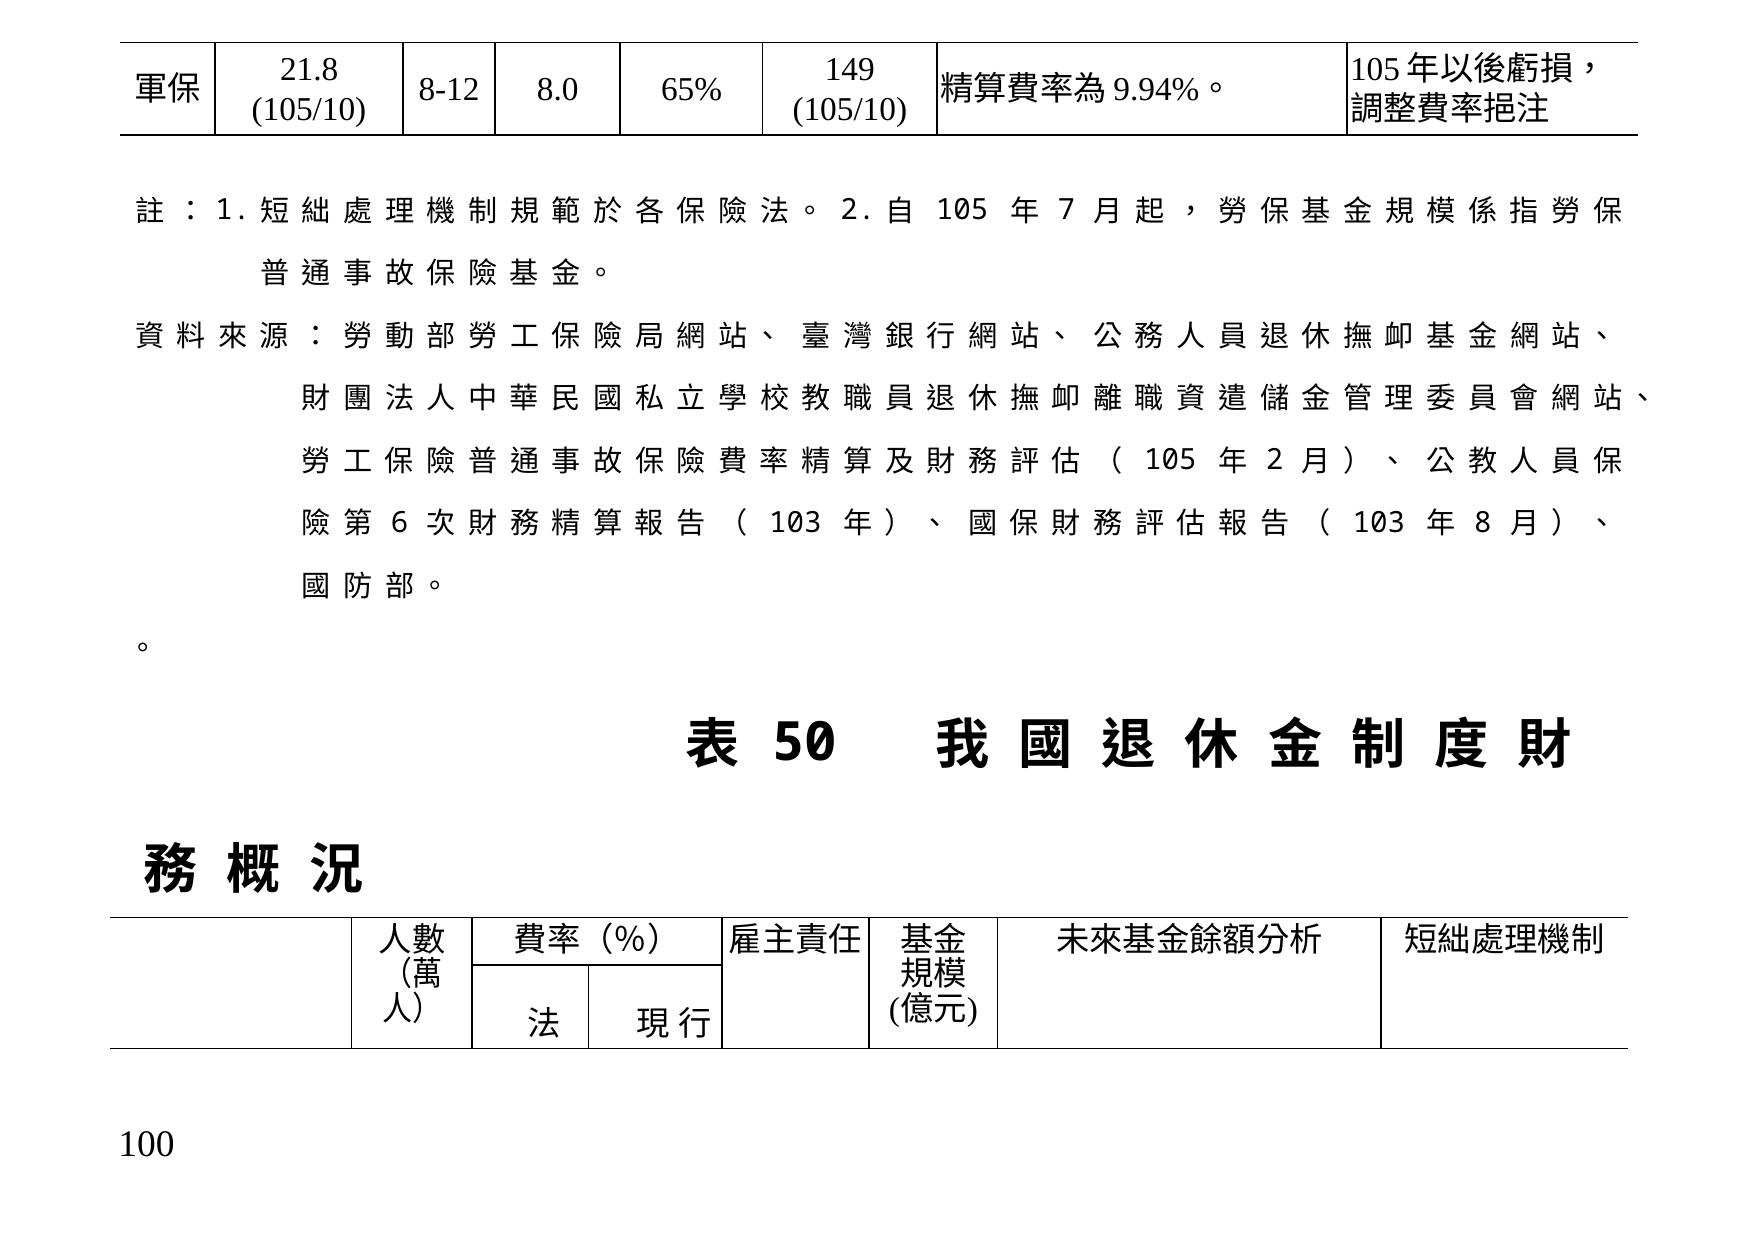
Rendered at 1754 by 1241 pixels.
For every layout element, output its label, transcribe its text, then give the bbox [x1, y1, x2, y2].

table_header 雇主責任 [723, 918, 868, 1048]
table_cell [1628, 964, 1647, 1048]
table_cell 精算費率為9.94%。 [938, 43, 1346, 134]
table_header 人數 （萬人） [352, 918, 471, 1048]
table_cell 105年以後虧損，調整費率挹注 [1348, 43, 1637, 134]
table_cell 軍保 [120, 43, 214, 134]
table_cell 現行 [589, 966, 721, 1048]
table_header 短絀處理機制 [1382, 918, 1628, 1048]
table_header [110, 918, 351, 1048]
table_header 費率（％） [473, 918, 721, 964]
table_cell 149 (105/10) [763, 43, 936, 134]
table_cell 21.8 (105/10) [216, 43, 402, 134]
text 註：1.短絀處理機制規範於各保險法。2.自105年7月起，勞保基金規模係指勞保普通事故保險基金。 [128, 167, 1628, 292]
table_cell 8-12 [404, 43, 494, 134]
table_cell 8.0 [496, 43, 619, 134]
table_cell 65% [621, 43, 762, 134]
table_header 未來基金餘額分析 [998, 918, 1380, 1048]
table_header 基金 規模 (億元) [870, 918, 997, 1048]
table_header [1628, 917, 1647, 964]
text 。 [128, 604, 1628, 667]
table_cell 法 [473, 966, 588, 1048]
text 資料來源：勞動部勞工保險局網站、臺灣銀行網站、公務人員退休撫卹基金網站、財團法人中華民國私立學校教職員退休撫卹離職資遣儲金管理委員會網站、勞工保險普通事故保險費率精算及財務評估（105年2月）、公教人員保險第6次財務精算報告（103年）、國保財務評估報告（103年8月）、國防部。 [128, 292, 1628, 604]
subtitle 表50 我國退休金制度財務概況 [128, 667, 1628, 917]
